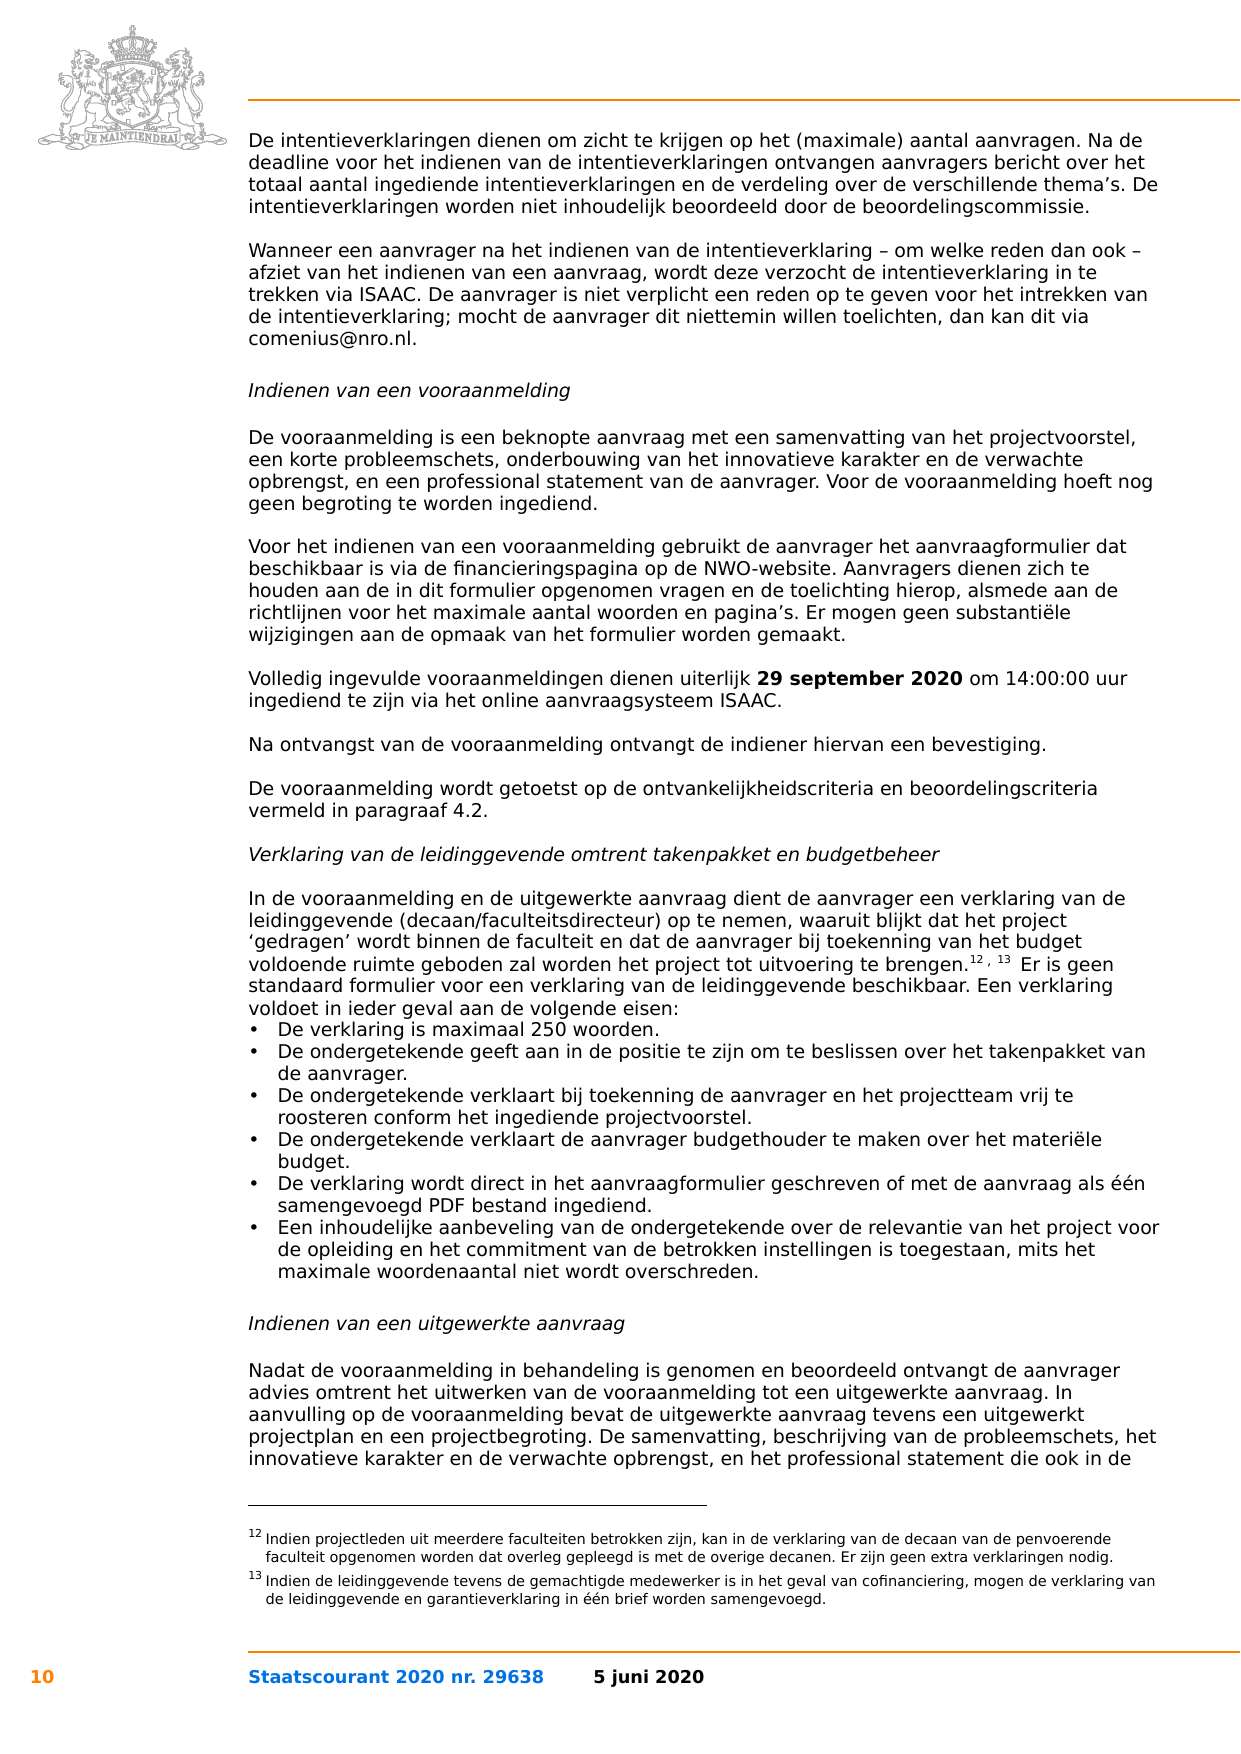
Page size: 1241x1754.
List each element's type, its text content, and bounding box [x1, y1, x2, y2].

picture [38, 25, 227, 150]
text Indien projectleden uit meerdere faculteiten betrokken zijn, kan in de verklaring van de decaan van de penvoerende faculteit opgenomen worden dat overleg gepleegd is met de overige decanen. Er zijn geen extra verklaringen nodig. [248, 1527, 1163, 1566]
text Volledig ingevulde vooraanmeldingen dienen uiterlijk 29 september 2020 om 14:00:00 uur ingediend te zijn via het online aanvraagsysteem ISAAC. [248, 668, 1163, 712]
text • De verklaring wordt direct in het aanvraagformulier geschreven of met de aanvraag als één samengevoegd PDF bestand ingediend. [248, 1173, 1163, 1217]
text • De ondergetekende verklaart de aanvrager budgethouder te maken over het materiële budget. [248, 1129, 1163, 1173]
subtitle Verklaring van de leidinggevende omtrent takenpakket en budgetbeheer [248, 844, 1163, 866]
text • Een inhoudelijke aanbeveling van de ondergetekende over de relevantie van het project voor de opleiding en het commitment van de betrokken instellingen is toegestaan, mits het maximale woordenaantal niet wordt overschreden. [248, 1217, 1163, 1283]
text Nadat de vooraanmelding in behandeling is genomen en beoordeeld ontvangt de aanvrager advies omtrent het uitwerken van de vooraanmelding tot een uitgewerkte aanvraag. In aanvulling op de vooraanmelding bevat de uitgewerkte aanvraag tevens een uitgewerkt projectplan en een projectbegroting. De samenvatting, beschrijving van de probleemschets, het innovatieve karakter en de verwachte opbrengst, en het professional statement die ook in de [248, 1360, 1163, 1470]
subtitle Indienen van een uitgewerkte aanvraag [248, 1313, 1163, 1335]
text Wanneer een aanvrager na het indienen van de intentieverklaring – om welke reden dan ook – afziet van het indienen van een aanvraag, wordt deze verzocht de intentieverklaring in te trekken via ISAAC. De aanvrager is niet verplicht een reden op te geven voor het intrekken van de intentieverklaring; mocht de aanvrager dit niettemin willen toelichten, dan kan dit via comenius@nro.nl. [248, 240, 1163, 349]
text De vooraanmelding wordt getoetst op de ontvankelijkheidscriteria en beoordelingscriteria vermeld in paragraaf 4.2. [248, 778, 1163, 822]
text • De ondergetekende geeft aan in de positie te zijn om te beslissen over het takenpakket van de aanvrager. [248, 1041, 1163, 1085]
text Voor het indienen van een vooraanmelding gebruikt de aanvrager het aanvraagformulier dat beschikbaar is via de financieringspagina op de NWO-website. Aanvragers dienen zich te houden aan de in dit formulier opgenomen vragen en de toelichting hierop, alsmede aan de richtlijnen voor het maximale aantal woorden en pagina’s. Er mogen geen substantiële wijzigingen aan de opmaak van het formulier worden gemaakt. [248, 536, 1163, 646]
text Na ontvangst van de vooraanmelding ontvangt de indiener hiervan een bevestiging. [248, 734, 1163, 756]
subtitle Indienen van een vooraanmelding [248, 379, 1163, 402]
text De intentieverklaringen dienen om zicht te krijgen op het (maximale) aantal aanvragen. Na de deadline voor het indienen van de intentieverklaringen ontvangen aanvragers bericht over het totaal aantal ingediende intentieverklaringen en de verdeling over de verschillende thema’s. De intentieverklaringen worden niet inhoudelijk beoordeeld door de beoordelingscommissie. [248, 130, 1163, 218]
text • De verklaring is maximaal 250 woorden. [248, 1019, 1163, 1041]
text • De ondergetekende verklaart bij toekenning de aanvrager en het projectteam vrij te roosteren conform het ingediende projectvoorstel. [248, 1085, 1163, 1129]
text De vooraanmelding is een beknopte aanvraag met een samenvatting van het projectvoorstel, een korte probleemschets, onderbouwing van het innovatieve karakter en de verwachte opbrengst, en een professional statement van de aanvrager. Voor de vooraanmelding hoeft nog geen begroting te worden ingediend. [248, 427, 1163, 514]
text Indien de leidinggevende tevens de gemachtigde medewerker is in het geval van cofinanciering, mogen de verklaring van de leidinggevende en garantieverklaring in één brief worden samengevoegd. [248, 1569, 1163, 1608]
text In de vooraanmelding en de uitgewerkte aanvraag dient de aanvrager een verklaring van de leidinggevende (decaan/faculteitsdirecteur) op te nemen, waaruit blijkt dat het project ‘gedragen’ wordt binnen de faculteit en dat de aanvrager bij toekenning van het budget voldoende ruimte geboden zal worden het project tot uitvoering te brengen., Er is geen standaard formulier voor een verklaring van de leidinggevende beschikbaar. Een verklaring voldoet in ieder geval aan de volgende eisen: [248, 887, 1163, 1019]
